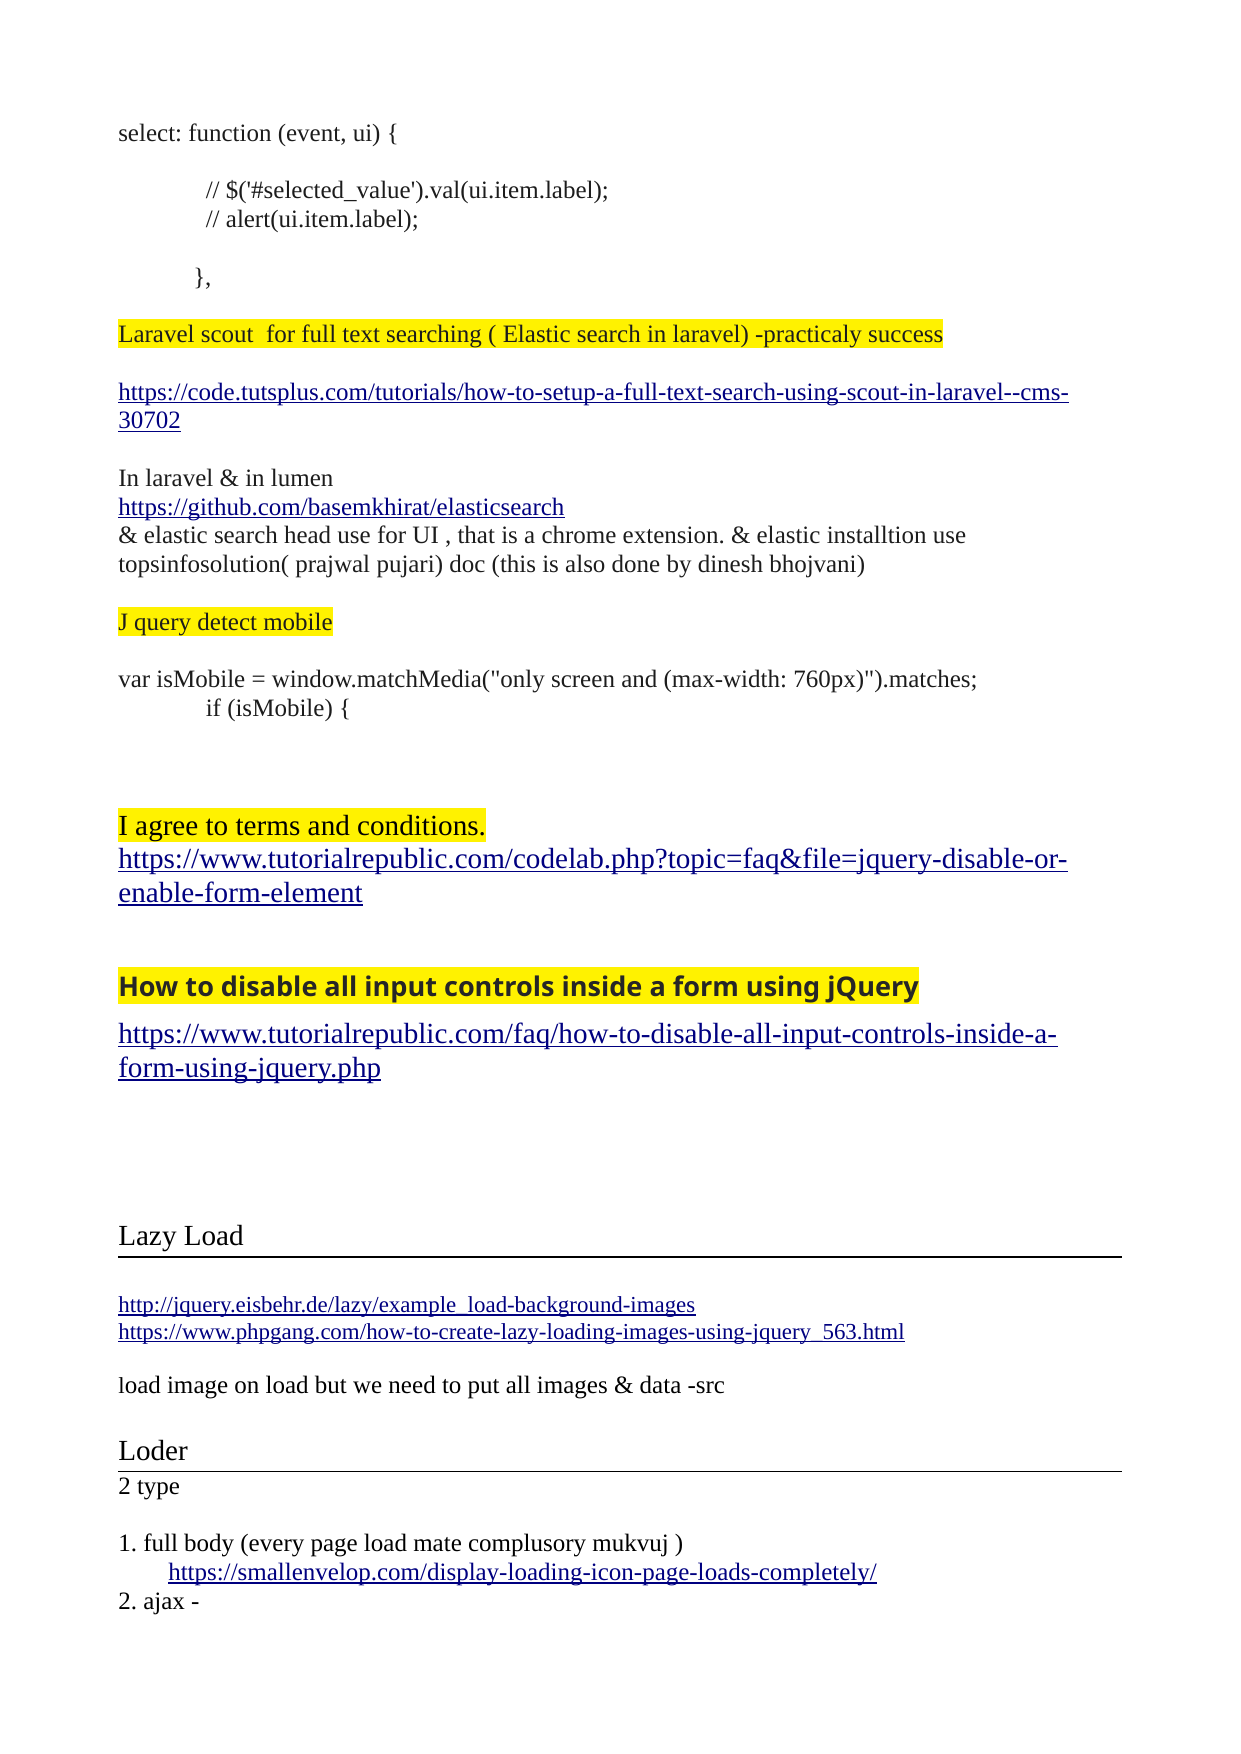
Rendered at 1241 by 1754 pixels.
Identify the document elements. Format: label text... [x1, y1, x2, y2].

text }, [118, 262, 1122, 291]
text J query detect mobile [118, 607, 1122, 636]
text http://jquery.eisbehr.de/lazy/example_load-background-images [118, 1292, 1122, 1318]
text https://www.tutorialrepublic.com/codelab.php?topic=faq&file=jquery-disable-or-enable-form-element [118, 842, 1122, 909]
text select: function (event, ui) { [118, 118, 1122, 147]
text Lazy Load [118, 1218, 1122, 1256]
text // alert(ui.item.label); [118, 204, 1122, 233]
text I agree to terms and conditions. [118, 808, 1122, 842]
text https://smallenvelop.com/display-loading-icon-page-loads-completely/ [118, 1557, 1122, 1586]
text 1. full body (every page load mate complusory mukvuj ) [118, 1528, 1122, 1557]
text 2. ajax - [118, 1586, 1122, 1615]
text https://code.tutsplus.com/tutorials/how-to-setup-a-full-text-search-using-scout-in-laravel--cms-30702 [118, 377, 1122, 434]
text https://www.tutorialrepublic.com/faq/how-to-disable-all-input-controls-inside-a-form-using-jquery.php [118, 1017, 1122, 1084]
text In laravel & in lumen [118, 463, 1122, 492]
text Loder [118, 1433, 1122, 1471]
subtitle How to disable all input controls inside a form using jQuery [118, 967, 1122, 1004]
text // $('#selected_value').val(ui.item.label); [118, 176, 1122, 204]
text 2 type [118, 1472, 1122, 1500]
text var isMobile = window.matchMedia("only screen and (max-width: 760px)").matches; [118, 664, 1122, 693]
text if (isMobile) { [118, 693, 1122, 722]
text https://www.phpgang.com/how-to-create-lazy-loading-images-using-jquery_563.html [118, 1318, 1122, 1344]
text & elastic search head use for UI , that is a chrome extension. & elastic installtion use topsinfosolution( prajwal pujari) doc (this is also done by dinesh bhojvani) [118, 521, 1122, 578]
text load image on load but we need to put all images & data -src [118, 1371, 1122, 1399]
text https://github.com/basemkhirat/elasticsearch [118, 492, 1122, 521]
text Laravel scout for full text searching ( Elastic search in laravel) -practicaly success [118, 319, 1122, 348]
